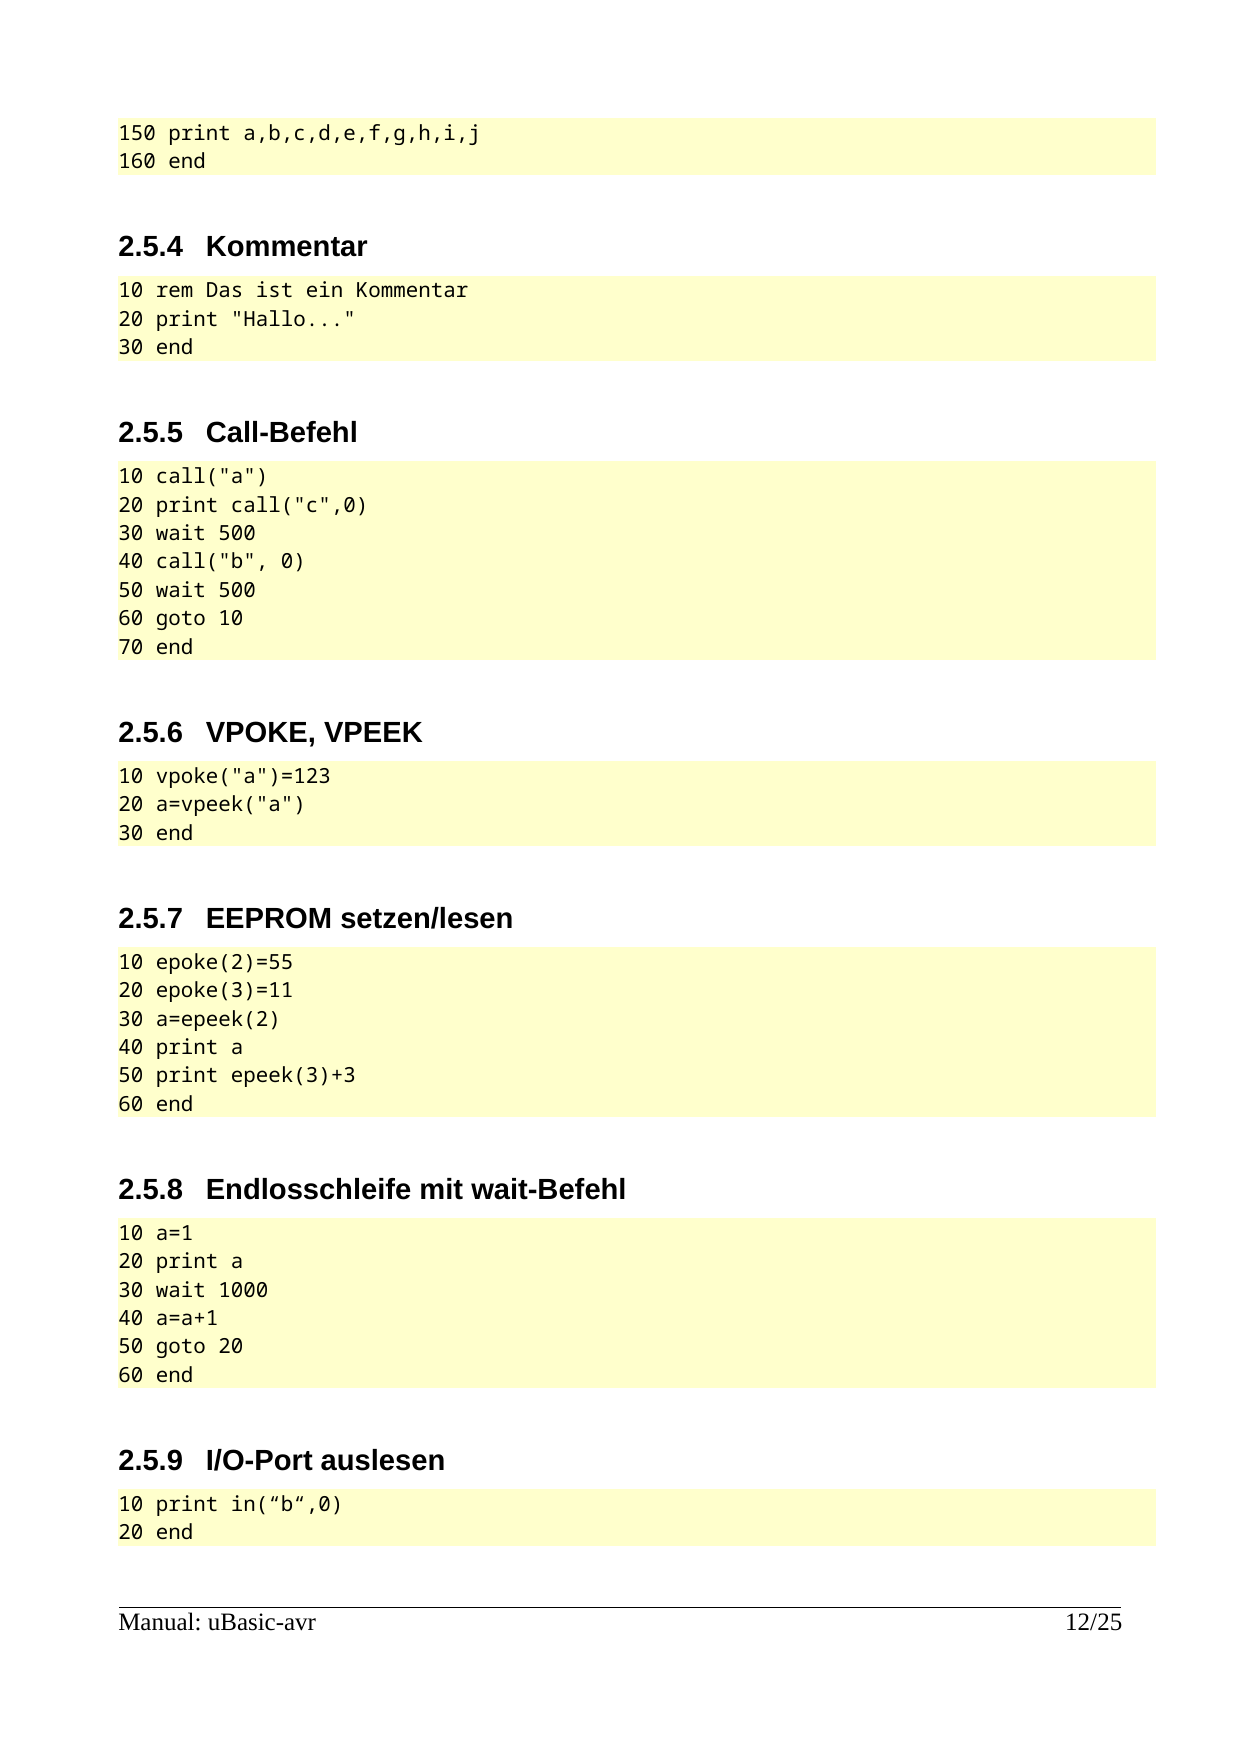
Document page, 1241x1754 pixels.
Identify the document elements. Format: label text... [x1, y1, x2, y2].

subtitle Endlosschleife mit wait-Befehl [118, 1172, 1156, 1205]
text 30 end [118, 332, 1156, 361]
text 20 print call("c",0) [118, 490, 1156, 518]
text 60 end [118, 1089, 1156, 1117]
text 40 print a [118, 1032, 1156, 1061]
text 10 epoke(2)=55 [118, 947, 1156, 975]
text 10 vpoke("a")=123 [118, 761, 1156, 789]
text 160 end [118, 147, 1156, 175]
text 20 print "Hallo..." [118, 304, 1156, 332]
subtitle Kommentar [118, 229, 1156, 263]
text 20 print a [118, 1246, 1156, 1275]
text 60 goto 10 [118, 603, 1156, 632]
subtitle EEPROM setzen/lesen [118, 901, 1156, 934]
subtitle I/O-Port auslesen [118, 1443, 1156, 1477]
text 20 a=vpeek("a") [118, 789, 1156, 818]
text 150 print a,b,c,d,e,f,g,h,i,j [118, 118, 1156, 147]
text 40 call("b", 0) [118, 547, 1156, 575]
subtitle Call-Befehl [118, 415, 1156, 449]
text 20 epoke(3)=11 [118, 975, 1156, 1004]
text 30 a=epeek(2) [118, 1004, 1156, 1032]
text 70 end [118, 632, 1156, 660]
text 10 print in(“b“,0) [118, 1489, 1156, 1517]
text 30 end [118, 818, 1156, 846]
text 20 end [118, 1517, 1156, 1546]
subtitle VPOKE, VPEEK [118, 715, 1156, 748]
text 10 call("a") [118, 461, 1156, 490]
text 50 goto 20 [118, 1332, 1156, 1360]
text 50 print epeek(3)+3 [118, 1061, 1156, 1089]
text 30 wait 1000 [118, 1275, 1156, 1303]
text 60 end [118, 1360, 1156, 1388]
text 10 rem Das ist ein Kommentar [118, 276, 1156, 304]
text 50 wait 500 [118, 575, 1156, 603]
text 30 wait 500 [118, 518, 1156, 547]
text 40 a=a+1 [118, 1303, 1156, 1332]
text 10 a=1 [118, 1218, 1156, 1246]
